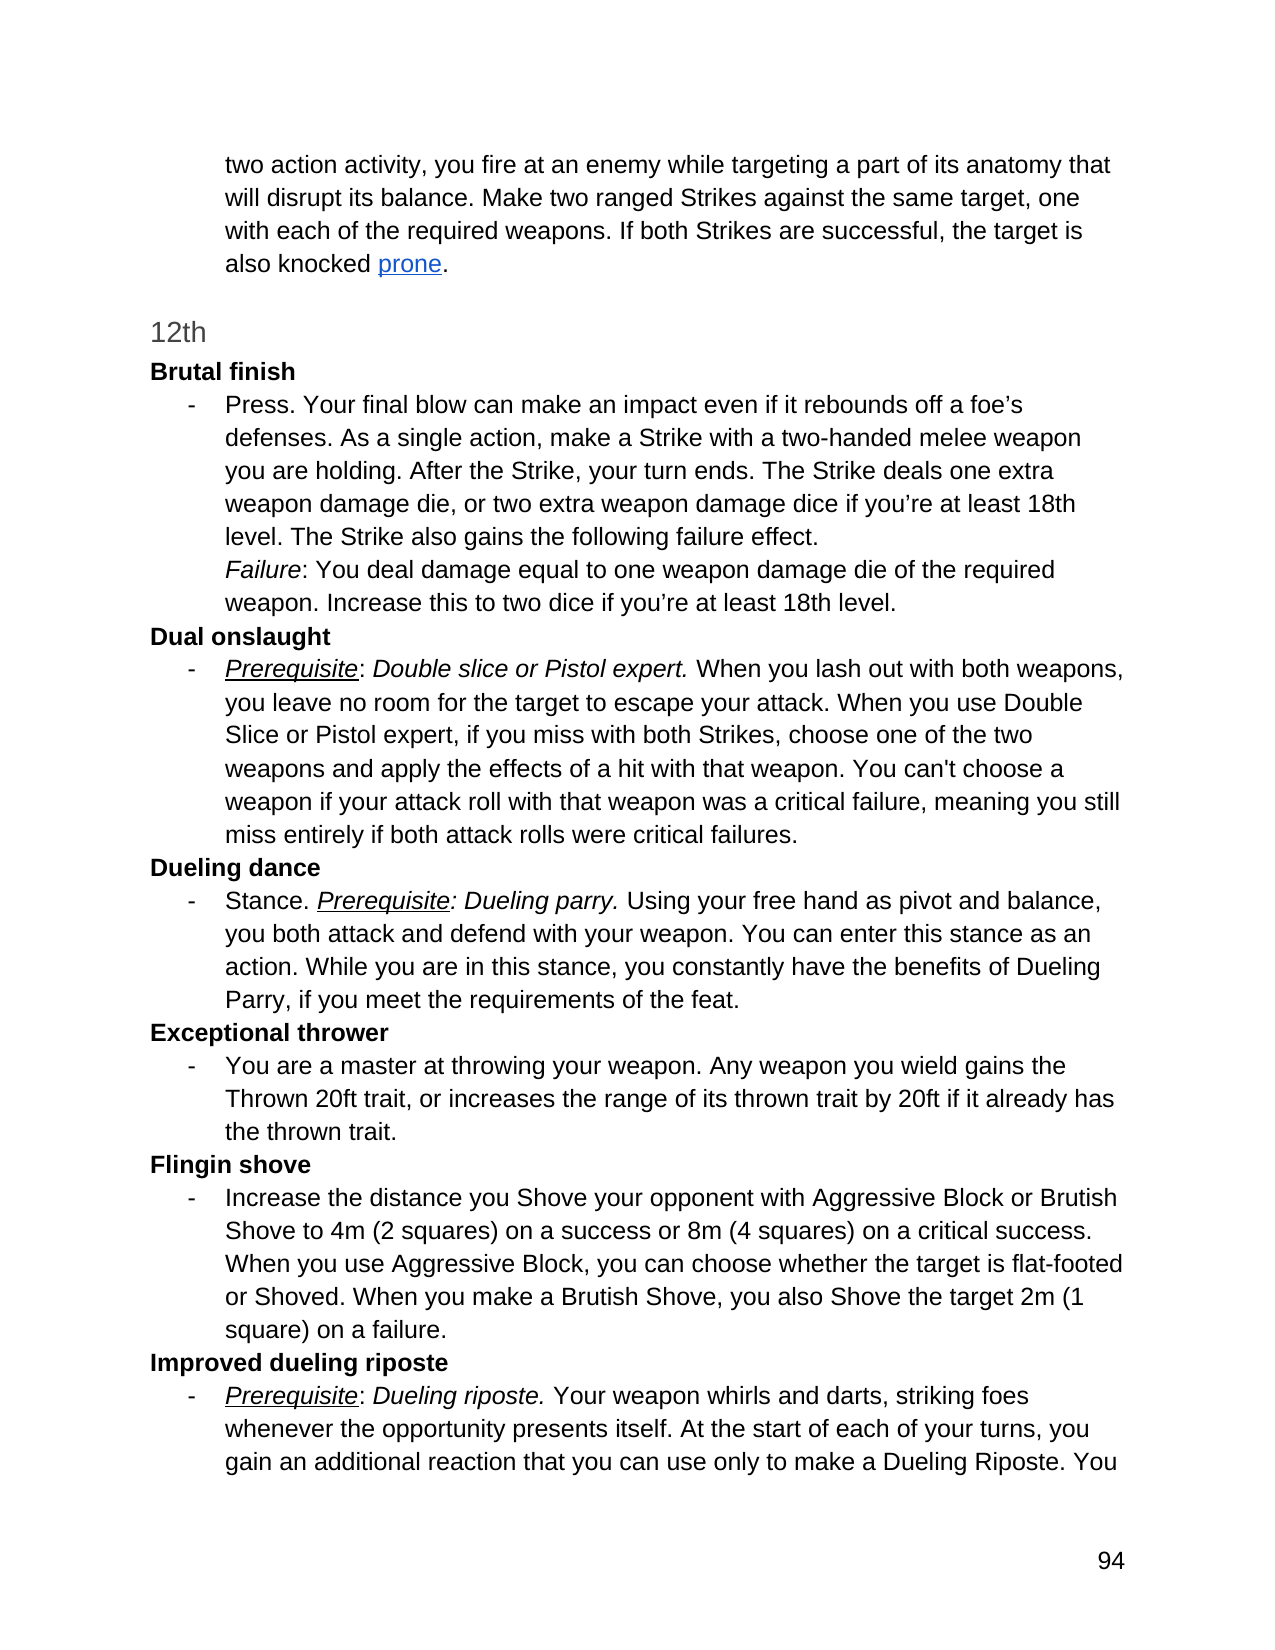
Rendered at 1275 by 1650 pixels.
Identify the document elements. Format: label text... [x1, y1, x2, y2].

list You are a master at throwing your weapon. Any weapon you wield gains the Thrown 20ft trait, or increases the range of its thrown trait by 20ft if it already has the thrown trait. [187, 1051, 1125, 1146]
list Prerequisite: Double slice or Pistol expert. When you lash out with both weapons, you leave no room for the target to escape your attack. When you use Double Slice or Pistol expert, if you miss with both Strikes, choose one of the two weapons and apply the effects of a hit with that weapon. You can't choose a weapon if your attack roll with that weapon was a critical failure, meaning you still miss entirely if both attack rolls were critical failures. [187, 654, 1125, 848]
list Stance. Prerequisite: Dueling parry. Using your free hand as pivot and balance, you both attack and defend with your weapon. You can enter this stance as an action. While you are in this stance, you constantly have the benefits of Dueling Parry, if you meet the requirements of the feat. [187, 886, 1125, 1013]
text Flingin shove [150, 1150, 1125, 1178]
text Brutal finish [150, 357, 1125, 386]
list Press. Your final blow can make an impact even if it rebounds off a foe’s defenses. As a single action, make a Strike with a two-handed melee weapon you are holding. After the Strike, your turn ends. The Strike deals one extra weapon damage die, or two extra weapon damage dice if you’re at least 18th level. The Strike also gains the following failure effect. [187, 390, 1125, 551]
text Improved dueling riposte [150, 1348, 1125, 1377]
list two action activity, you fire at an enemy while targeting a part of its anatomy that will disrupt its balance. Make two ranged Strikes against the same target, one with each of the required weapons. If both Strikes are successful, the target is also knocked prone. [187, 150, 1125, 278]
list Increase the distance you Shove your opponent with Aggressive Block or Brutish Shove to 4m (2 squares) on a success or 8m (4 squares) on a critical success. When you use Aggressive Block, you can choose whether the target is flat-footed or Shoved. When you make a Brutish Shove, you also Shove the target 2m (1 square) on a failure. [187, 1183, 1125, 1344]
text Dual onslaught [150, 621, 1125, 650]
text Exceptional thrower [150, 1018, 1125, 1046]
list Prerequisite: Dueling riposte. Your weapon whirls and darts, striking foes whenever the opportunity presents itself. At the start of each of your turns, you gain an additional reaction that you can use only to make a Dueling Riposte. You [187, 1381, 1125, 1476]
subtitle 12th [150, 315, 1125, 349]
text Dueling dance [150, 853, 1125, 881]
text Failure: You deal damage equal to one weapon damage die of the required weapon. Increase this to two dice if you’re at least 18th level. [225, 555, 1125, 617]
